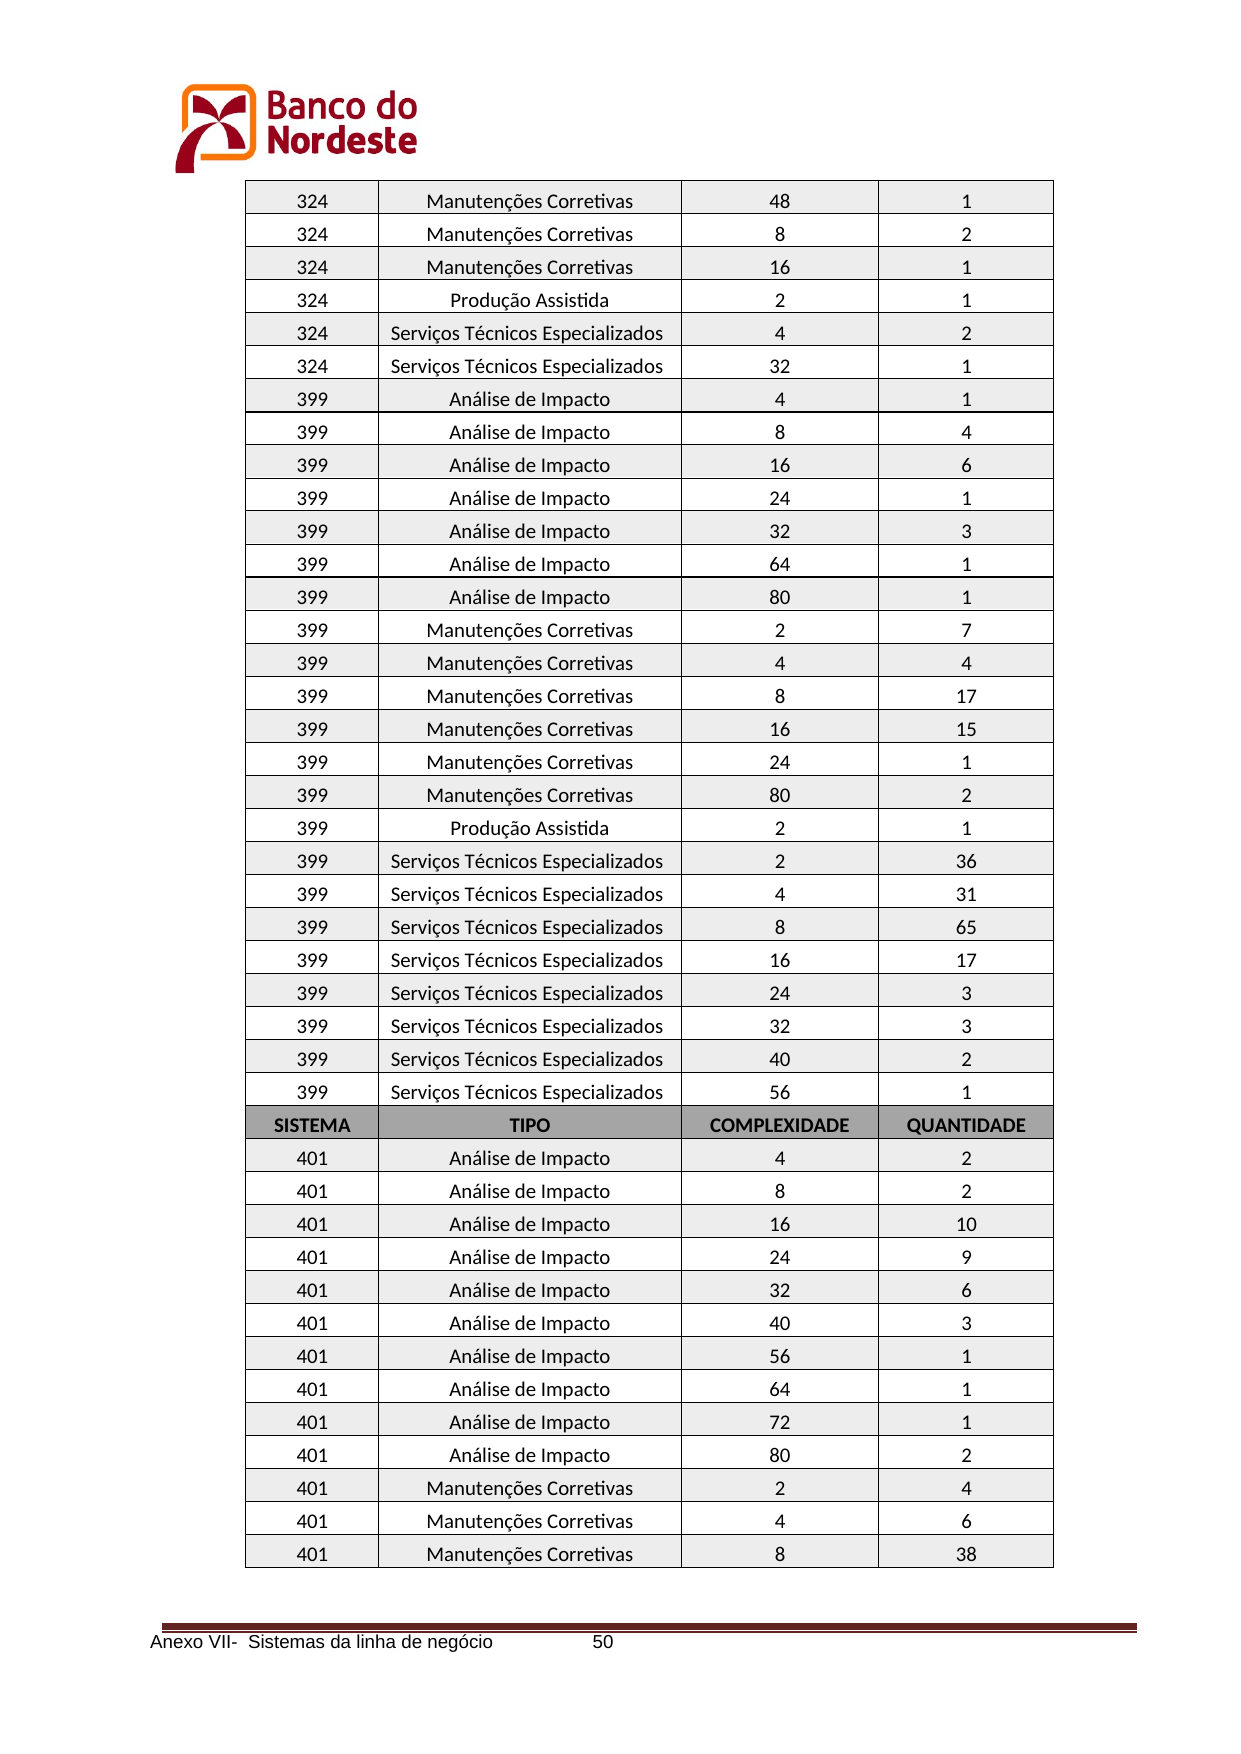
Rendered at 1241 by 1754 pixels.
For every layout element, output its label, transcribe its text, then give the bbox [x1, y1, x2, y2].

table_cell Análise de Impacto [379, 1337, 681, 1369]
table_cell 4 [682, 644, 878, 676]
table_cell 399 [246, 776, 378, 808]
table_cell 324 [246, 181, 378, 213]
table_cell 401 [246, 1403, 378, 1435]
table_cell 9 [879, 1238, 1053, 1270]
table_cell Análise de Impacto [379, 578, 681, 609]
table_cell Manutenções Corretivas [379, 644, 681, 676]
table_cell 399 [246, 941, 378, 973]
table_cell 399 [246, 545, 378, 576]
table_cell 40 [682, 1304, 878, 1336]
table_cell 16 [682, 445, 878, 477]
table_cell 399 [246, 511, 378, 543]
table_cell Serviços Técnicos Especializados [379, 842, 681, 874]
table_cell Serviços Técnicos Especializados [379, 941, 681, 973]
table_cell 2 [682, 611, 878, 642]
table_cell 64 [682, 545, 878, 576]
table_cell 56 [682, 1073, 878, 1105]
table_cell Serviços Técnicos Especializados [379, 346, 681, 378]
table_cell Manutenções Corretivas [379, 677, 681, 708]
table_cell 399 [246, 875, 378, 907]
table_cell 1 [879, 1337, 1053, 1369]
table_cell Manutenções Corretivas [379, 776, 681, 808]
table_cell Serviços Técnicos Especializados [379, 974, 681, 1006]
table_cell Análise de Impacto [379, 479, 681, 510]
table_cell 1 [879, 545, 1053, 576]
table_cell 1 [879, 181, 1053, 213]
table_cell 399 [246, 445, 378, 477]
table_cell 2 [879, 313, 1053, 345]
table_cell 8 [682, 413, 878, 444]
table_cell 324 [246, 247, 378, 279]
table_cell 401 [246, 1535, 378, 1567]
table_cell 24 [682, 1238, 878, 1270]
table_cell 399 [246, 710, 378, 742]
table_cell 4 [682, 875, 878, 907]
table_cell 4 [682, 1502, 878, 1534]
table_cell 16 [682, 247, 878, 279]
table_cell Análise de Impacto [379, 1238, 681, 1270]
table_cell 399 [246, 644, 378, 676]
table_cell 8 [682, 677, 878, 708]
table_cell 24 [682, 974, 878, 1006]
table_cell QUANTIDADE [879, 1106, 1053, 1138]
table_cell 1 [879, 743, 1053, 774]
table_cell 401 [246, 1172, 378, 1204]
table_cell Análise de Impacto [379, 1205, 681, 1237]
table_cell 3 [879, 1304, 1053, 1336]
table_cell 1 [879, 280, 1053, 312]
table_cell 8 [682, 908, 878, 940]
table_cell 2 [879, 1436, 1053, 1468]
table_cell 3 [879, 974, 1053, 1006]
table_cell 2 [682, 809, 878, 841]
table_cell 401 [246, 1502, 378, 1534]
table_cell 24 [682, 743, 878, 774]
table_cell 324 [246, 214, 378, 246]
table_cell 2 [879, 1139, 1053, 1171]
table_cell 324 [246, 346, 378, 378]
table_cell 4 [682, 379, 878, 411]
table_cell 8 [682, 1172, 878, 1204]
table_cell 324 [246, 280, 378, 312]
table_cell 4 [682, 1139, 878, 1171]
table_cell 401 [246, 1139, 378, 1171]
table_cell 16 [682, 710, 878, 742]
table_cell 401 [246, 1469, 378, 1501]
table_cell 32 [682, 511, 878, 543]
table_cell Análise de Impacto [379, 379, 681, 411]
table_cell Análise de Impacto [379, 1370, 681, 1402]
picture [165, 73, 424, 181]
table_cell COMPLEXIDADE [682, 1106, 878, 1138]
table_cell 17 [879, 677, 1053, 708]
table_cell 2 [682, 280, 878, 312]
table_cell 32 [682, 1007, 878, 1039]
table_cell 401 [246, 1337, 378, 1369]
table_cell Manutenções Corretivas [379, 710, 681, 742]
table_cell 10 [879, 1205, 1053, 1237]
table_cell Análise de Impacto [379, 445, 681, 477]
table_cell 401 [246, 1238, 378, 1270]
table_cell 399 [246, 578, 378, 609]
table_cell 324 [246, 313, 378, 345]
table_cell Serviços Técnicos Especializados [379, 313, 681, 345]
table_cell Manutenções Corretivas [379, 611, 681, 642]
table_cell 36 [879, 842, 1053, 874]
table_cell TIPO [379, 1106, 681, 1138]
table_cell 1 [879, 809, 1053, 841]
table_cell 399 [246, 809, 378, 841]
table_cell 3 [879, 511, 1053, 543]
table_cell 15 [879, 710, 1053, 742]
table_cell Manutenções Corretivas [379, 214, 681, 246]
table_cell Manutenções Corretivas [379, 247, 681, 279]
table_cell 1 [879, 1403, 1053, 1435]
table_cell 80 [682, 776, 878, 808]
table_cell 16 [682, 1205, 878, 1237]
table_cell 2 [879, 776, 1053, 808]
table_cell 401 [246, 1205, 378, 1237]
table_cell 7 [879, 611, 1053, 642]
table_cell 399 [246, 1040, 378, 1072]
table_cell Serviços Técnicos Especializados [379, 875, 681, 907]
table_cell 401 [246, 1370, 378, 1402]
table_cell 1 [879, 578, 1053, 609]
table_cell 401 [246, 1271, 378, 1303]
table_cell Manutenções Corretivas [379, 743, 681, 774]
table_cell 4 [879, 413, 1053, 444]
table_cell 16 [682, 941, 878, 973]
table_cell 399 [246, 379, 378, 411]
table_cell 2 [682, 842, 878, 874]
table_cell 1 [879, 1370, 1053, 1402]
table_cell 399 [246, 677, 378, 708]
table_cell 399 [246, 1073, 378, 1105]
table_cell 1 [879, 1073, 1053, 1105]
table_cell Manutenções Corretivas [379, 181, 681, 213]
table_cell 4 [879, 644, 1053, 676]
table_cell 32 [682, 1271, 878, 1303]
table_cell 80 [682, 1436, 878, 1468]
table_cell 80 [682, 578, 878, 609]
table_cell 40 [682, 1040, 878, 1072]
table_cell 6 [879, 445, 1053, 477]
table_cell 8 [682, 1535, 878, 1567]
table_cell 1 [879, 379, 1053, 411]
table_cell 1 [879, 479, 1053, 510]
table_cell 2 [879, 1040, 1053, 1072]
table_cell Análise de Impacto [379, 1436, 681, 1468]
table_cell 399 [246, 743, 378, 774]
table_cell Análise de Impacto [379, 511, 681, 543]
table_cell Manutenções Corretivas [379, 1535, 681, 1567]
table_cell 17 [879, 941, 1053, 973]
table_cell 6 [879, 1271, 1053, 1303]
table_cell 3 [879, 1007, 1053, 1039]
table_cell Produção Assistida [379, 809, 681, 841]
table_cell Produção Assistida [379, 280, 681, 312]
table_cell Serviços Técnicos Especializados [379, 1073, 681, 1105]
table_cell Serviços Técnicos Especializados [379, 908, 681, 940]
table_cell 31 [879, 875, 1053, 907]
table_cell 2 [682, 1469, 878, 1501]
table_cell 399 [246, 1007, 378, 1039]
table_cell Análise de Impacto [379, 1139, 681, 1171]
table_cell 4 [682, 313, 878, 345]
table_cell 56 [682, 1337, 878, 1369]
table_cell Manutenções Corretivas [379, 1469, 681, 1501]
table_cell 38 [879, 1535, 1053, 1567]
table_cell 399 [246, 413, 378, 444]
table_cell 399 [246, 479, 378, 510]
table_cell Análise de Impacto [379, 545, 681, 576]
table_cell Análise de Impacto [379, 413, 681, 444]
table_cell 401 [246, 1436, 378, 1468]
table_cell Serviços Técnicos Especializados [379, 1007, 681, 1039]
table_cell 399 [246, 908, 378, 940]
table_cell Análise de Impacto [379, 1271, 681, 1303]
table_cell 399 [246, 611, 378, 642]
table_cell 64 [682, 1370, 878, 1402]
table_cell 2 [879, 214, 1053, 246]
table_cell 32 [682, 346, 878, 378]
table_cell Análise de Impacto [379, 1403, 681, 1435]
table_cell 6 [879, 1502, 1053, 1534]
table_cell 65 [879, 908, 1053, 940]
table_cell Serviços Técnicos Especializados [379, 1040, 681, 1072]
table_cell 1 [879, 346, 1053, 378]
table_cell Análise de Impacto [379, 1304, 681, 1336]
table_cell 24 [682, 479, 878, 510]
table_cell Análise de Impacto [379, 1172, 681, 1204]
table_cell 399 [246, 974, 378, 1006]
table_cell 1 [879, 247, 1053, 279]
table_cell 4 [879, 1469, 1053, 1501]
table_cell 72 [682, 1403, 878, 1435]
table_cell 401 [246, 1304, 378, 1336]
table_cell SISTEMA [246, 1106, 378, 1138]
table_cell 8 [682, 214, 878, 246]
table_cell Manutenções Corretivas [379, 1502, 681, 1534]
table_cell 2 [879, 1172, 1053, 1204]
table_cell 399 [246, 842, 378, 874]
table_cell 48 [682, 181, 878, 213]
